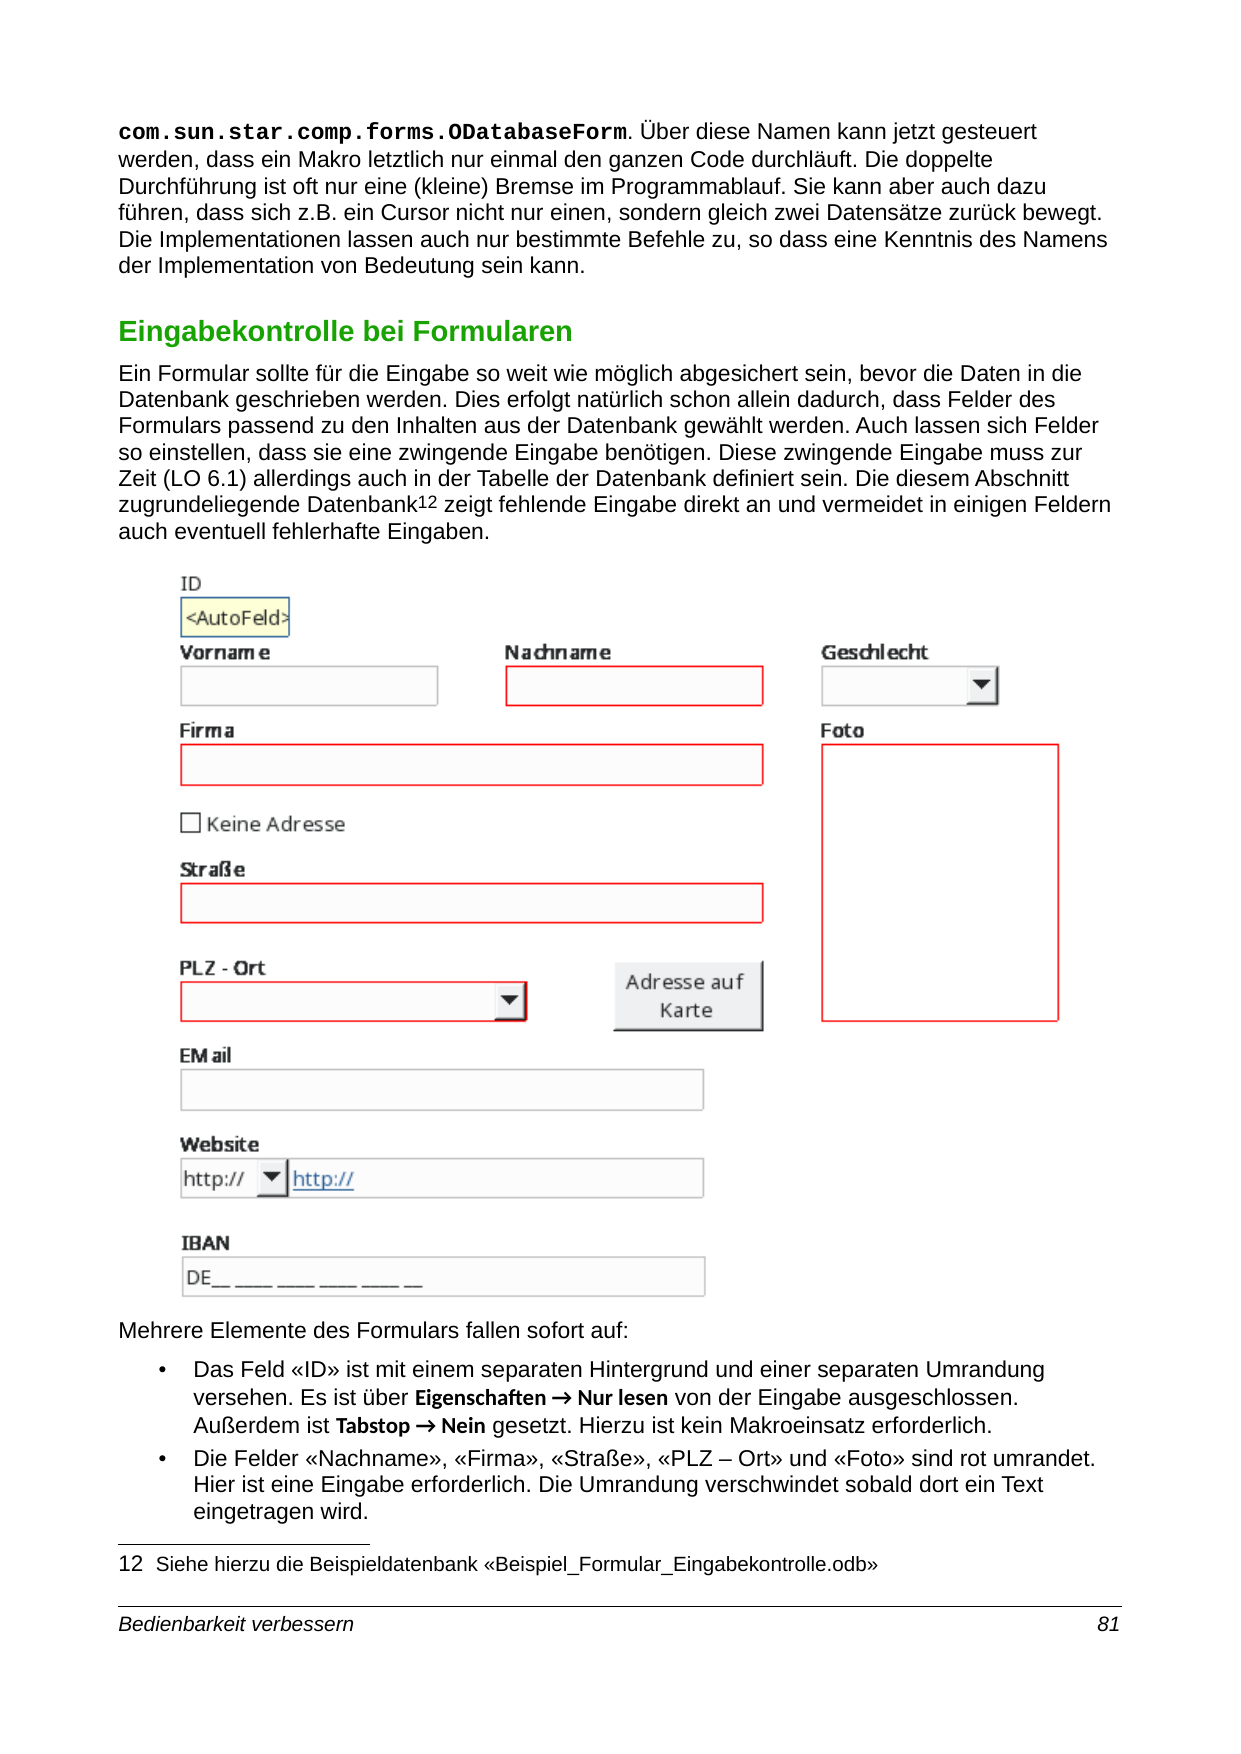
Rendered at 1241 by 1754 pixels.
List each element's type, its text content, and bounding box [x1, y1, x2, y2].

picture [176, 569, 1064, 1305]
text Ein Formular sollte für die Eingabe so weit wie möglich abgesichert sein, bevor die Daten in die Datenbank geschrieben werden. Dies erfolgt natürlich schon allein dadurch, dass Felder des Formulars passend zu den Inhalten aus der Datenbank gewählt werden. Auch lassen sich Felder so einstellen, dass sie eine zwingende Eingabe benötigen. Diese zwingende Eingabe muss zur Zeit (LO 6.1) allerdings auch in der Tabelle der Datenbank definiert sein. Die diesem Abschnitt zugrundeliegende Datenbank zeigt fehlende Eingabe direkt an und vermeidet in einigen Feldern auch eventuell fehlerhafte Eingaben. [118, 360, 1122, 544]
list Die Felder «Nachname», «Firma», «Straße», «PLZ – Ort» und «Foto» sind rot umrandet. Hier ist eine Eingabe erforderlich. Die Umrandung verschwindet sobald dort ein Text eingetragen wird. [156, 1445, 1122, 1524]
text Mehrere Elemente des Formulars fallen sofort auf: [118, 1317, 1122, 1344]
list Das Feld «ID» ist mit einem separaten Hintergrund und einer separaten Umrandung versehen. Es ist über Eigenschaften → Nur lesen von der Eingabe ausgeschlossen. Außerdem ist Tabstop → Nein gesetzt. Hierzu ist kein Makroeinsatz erforderlich. [156, 1356, 1122, 1439]
text Siehe hierzu die Beispieldatenbank «Beispiel_Formular_Eingabekontrolle.odb» [118, 1551, 1122, 1576]
text com.sun.star.comp.forms.ODatabaseForm. Über diese Namen kann jetzt gesteuert werden, dass ein Makro letztlich nur einmal den ganzen Code durchläuft. Die doppelte Durchführung ist oft nur eine (kleine) Bremse im Programmablauf. Sie kann aber auch dazu führen, dass sich z.B. ein Cursor nicht nur einen, sondern gleich zwei Datensätze zurück bewegt. Die Implementationen lassen auch nur bestimmte Befehle zu, so dass eine Kenntnis des Namens der Implementation von Bedeutung sein kann. [118, 118, 1122, 278]
subtitle Eingabekontrolle bei Formularen [118, 314, 1122, 347]
